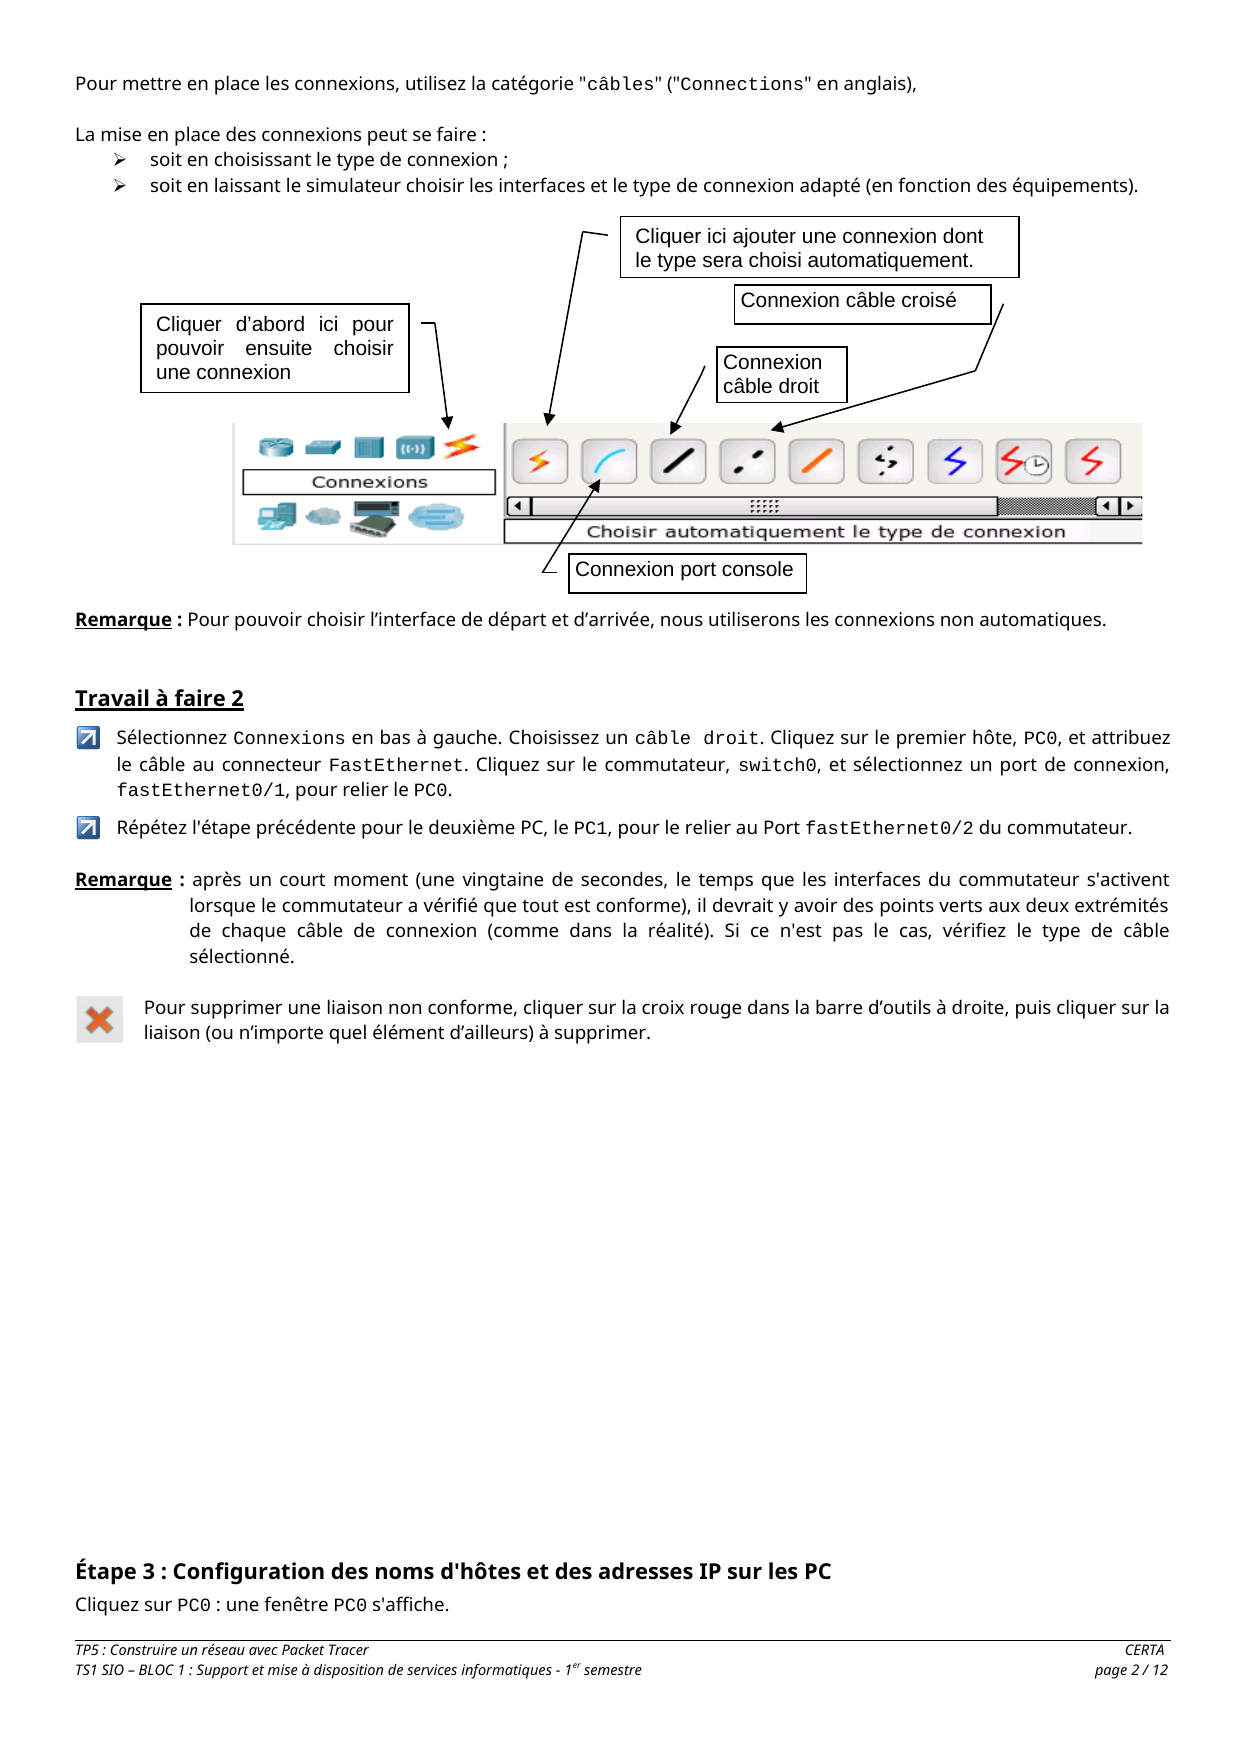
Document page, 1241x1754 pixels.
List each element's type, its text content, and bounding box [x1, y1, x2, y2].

text Remarque : après un court moment (une vingtaine de secondes, le temps que les interfaces du commutateur s'activent lorsque le commutateur a vérifié que tout est conforme), il devrait y avoir des points verts aux deux extrémités de chaque câble de connexion (comme dans la réalité). Si ce n'est pas le cas, vérifiez le type de câble sélectionné. [75, 867, 1171, 969]
text Remarque : Pour pouvoir choisir l’interface de départ et d’arrivée, nous utiliserons les connexions non automatiques. [75, 606, 1171, 631]
text Pour mettre en place les connexions, utilisez la catégorie "câbles" ("Connections" en anglais), [75, 70, 1171, 96]
list soit en choisissant le type de connexion ; [112, 147, 1171, 172]
list Répétez l'étape précédente pour le deuxième PC, le PC1, pour le relier au Port fastEthernet0/2 du commutateur. [75, 814, 1171, 841]
list soit en laissant le simulateur choisir les interfaces et le type de connexion adapté (en fonction des équipements). [112, 172, 1171, 198]
text Cliquez sur PC0 : une fenêtre PC0 s'affiche. [75, 1591, 1171, 1617]
text Pour supprimer une liaison non conforme, cliquer sur la croix rouge dans la barre d’outils à droite, puis cliquer sur la liaison (ou n’importe quel élément d’ailleurs) à supprimer. [75, 994, 1171, 1045]
list Sélectionnez Connexions en bas à gauche. Choisissez un câble droit. Cliquez sur le premier hôte, PC0, et attribuez le câble au connecteur FastEthernet. Cliquez sur le commutateur, switch0, et sélectionnez un port de connexion, fastEthernet0/1, pour relier le PC0. [75, 724, 1171, 802]
text La mise en place des connexions peut se faire : [75, 121, 1171, 147]
picture [232, 423, 1143, 545]
text Travail à faire 2 [75, 682, 1171, 712]
text Étape 3 : Configuration des noms d'hôtes et des adresses IP sur les PC [75, 1556, 1171, 1585]
picture [76, 996, 123, 1043]
